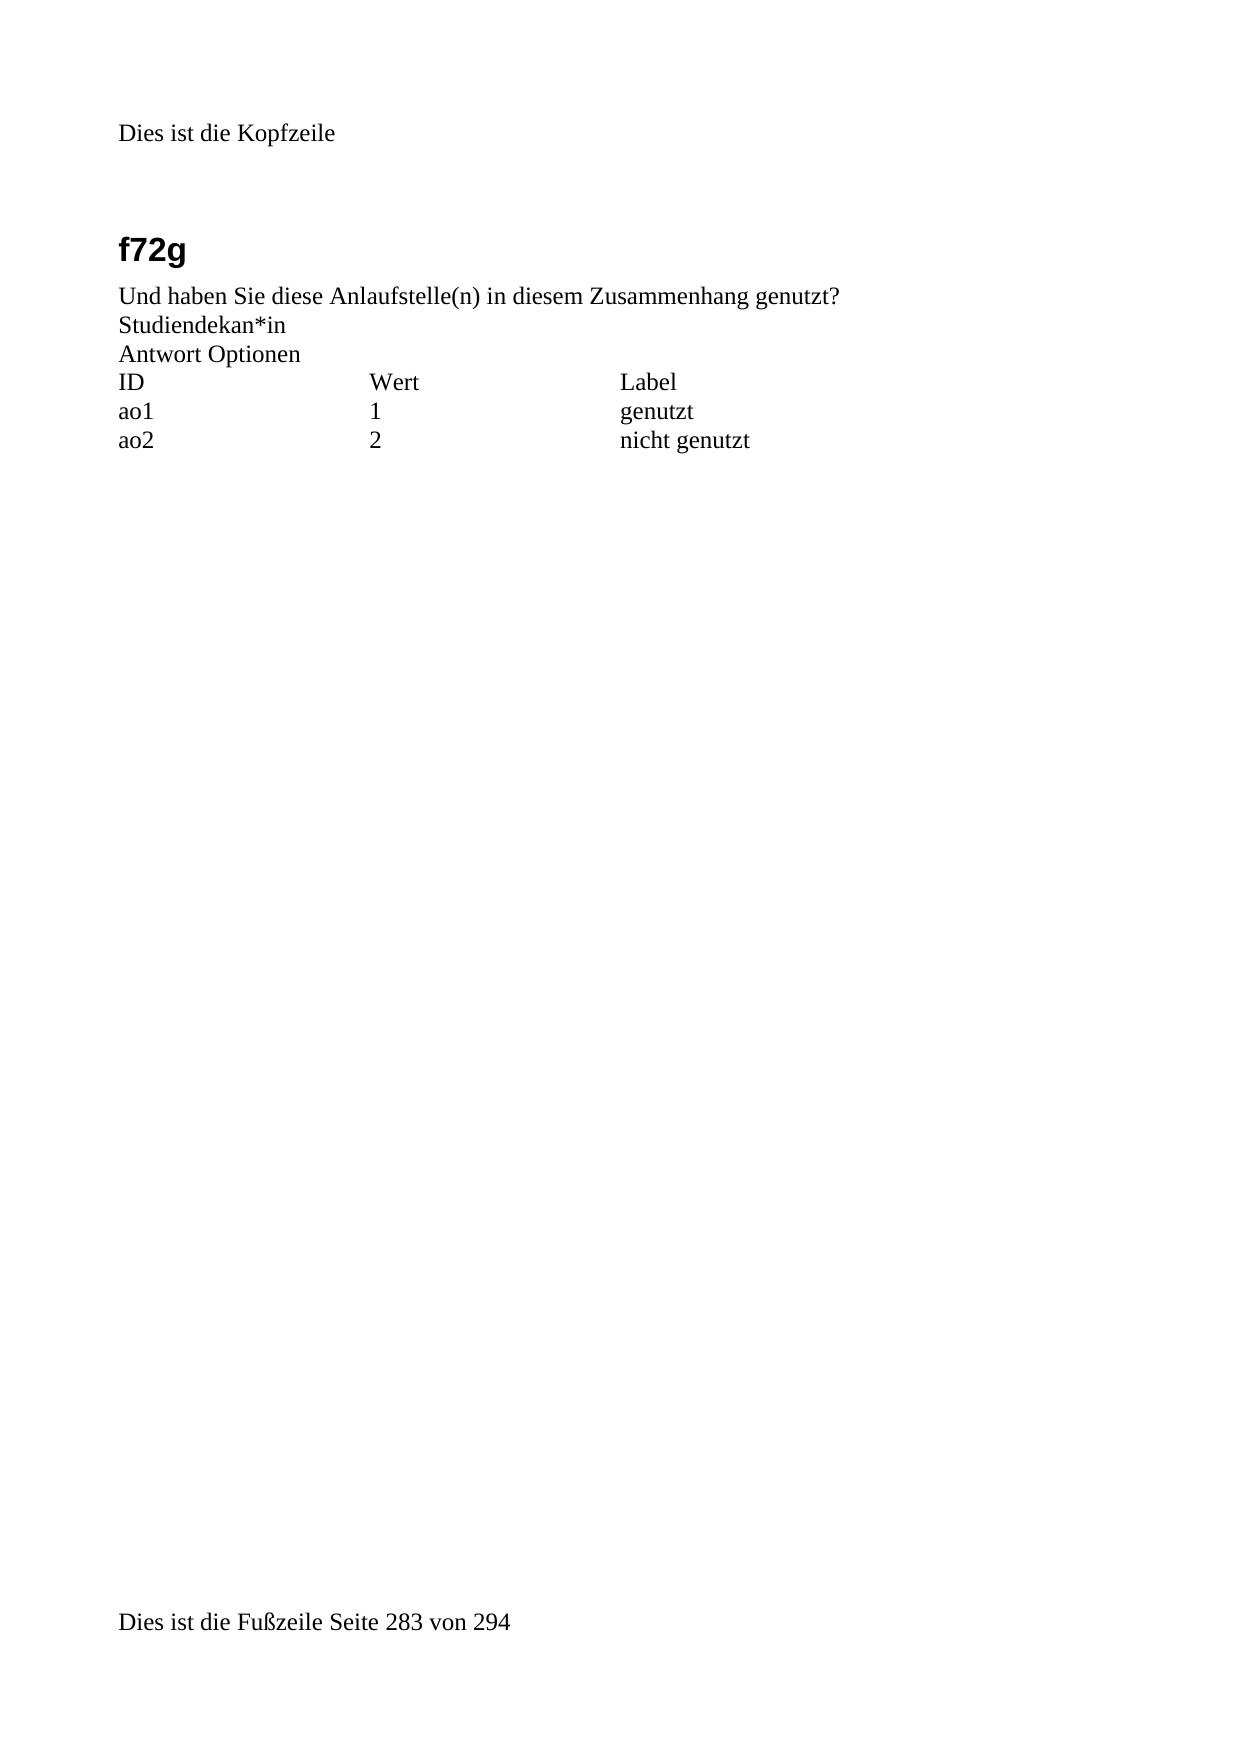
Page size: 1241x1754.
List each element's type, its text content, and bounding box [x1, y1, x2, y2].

table_header Wert [369, 368, 620, 396]
subtitle f72g [118, 230, 1122, 269]
table_header ID [118, 368, 369, 396]
table_cell 2 [369, 425, 620, 454]
table_cell genutzt [620, 396, 871, 425]
table_cell ao2 [118, 425, 369, 454]
table_cell ao1 [118, 396, 369, 425]
table_header Label [620, 368, 871, 396]
text Und haben Sie diese Anlaufstelle(n) in diesem Zusammenhang genutzt? [118, 281, 1122, 310]
table_cell nicht genutzt [620, 425, 871, 454]
table_cell 1 [369, 396, 620, 425]
text Studiendekan*in [118, 310, 1122, 339]
text Antwort Optionen [118, 339, 1122, 367]
